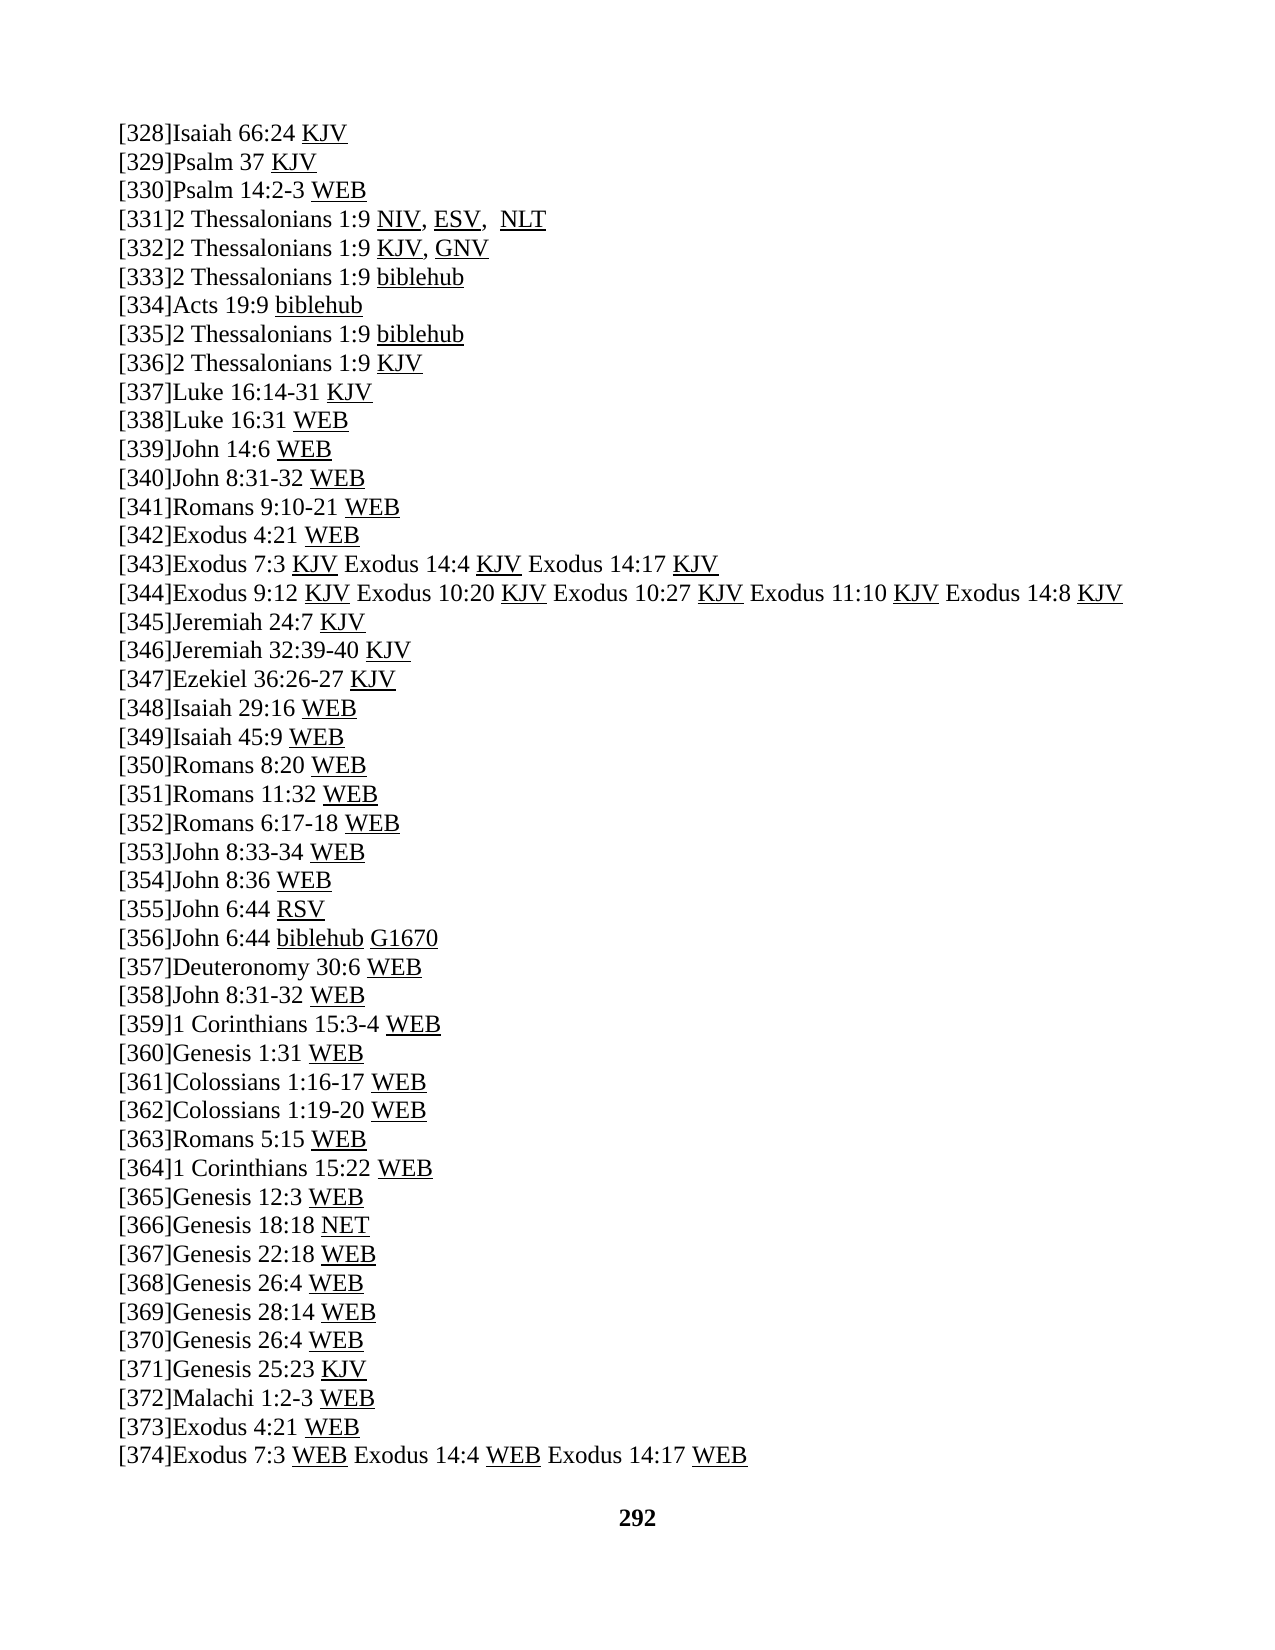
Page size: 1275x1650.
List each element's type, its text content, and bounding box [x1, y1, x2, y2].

text Deuteronomy 30:6 WEB [118, 952, 1157, 981]
text Romans 5:15 WEB [118, 1124, 1157, 1153]
text John 6:44 biblehub G1670 [118, 923, 1157, 952]
text 2 Thessalonians 1:9 biblehub [118, 262, 1157, 291]
text John 14:6 WEB [118, 434, 1157, 463]
text 2 Thessalonians 1:9 NIV, ESV, NLT [118, 204, 1157, 233]
list Luke 16:31 WEB [118, 406, 1157, 434]
text Exodus 4:21 WEB [118, 521, 1157, 549]
text Genesis 18:18 NET [118, 1211, 1157, 1239]
text Ezekiel 36:26-27 KJV [118, 664, 1157, 693]
text Genesis 12:3 WEB [118, 1182, 1157, 1211]
text Genesis 1:31 WEB [118, 1038, 1157, 1067]
text Isaiah 66:24 KJV [118, 118, 1157, 147]
text Romans 11:32 WEB [118, 779, 1157, 808]
text 1 Corinthians 15:3-4 WEB [118, 1009, 1157, 1038]
text Genesis 25:23 KJV [118, 1354, 1157, 1383]
text Romans 6:17-18 WEB [118, 808, 1157, 837]
text Romans 8:20 WEB [118, 751, 1157, 779]
text Colossians 1:16-17 WEB [118, 1067, 1157, 1096]
text 2 Thessalonians 1:9 biblehub [118, 319, 1157, 348]
text Genesis 22:18 WEB [118, 1239, 1157, 1268]
text Genesis 26:4 WEB [118, 1268, 1157, 1297]
text 1 Corinthians 15:22 WEB [118, 1153, 1157, 1182]
text Exodus 7:3 KJV Exodus 14:4 KJV Exodus 14:17 KJV [118, 549, 1157, 578]
text 2 Thessalonians 1:9 KJV, GNV [118, 233, 1157, 262]
text Malachi 1:2-3 WEB [118, 1383, 1157, 1412]
text Romans 9:10-21 WEB [118, 492, 1157, 521]
text Colossians 1:19-20 WEB [118, 1096, 1157, 1124]
text Genesis 26:4 WEB [118, 1326, 1157, 1354]
text Exodus 4:21 WEB [118, 1412, 1157, 1441]
text Isaiah 45:9 WEB [118, 722, 1157, 751]
text John 8:31-32 WEB [118, 981, 1157, 1009]
text Luke 16:14-31 KJV [118, 377, 1157, 406]
text Genesis 28:14 WEB [118, 1297, 1157, 1326]
text John 8:33-34 WEB [118, 837, 1157, 866]
text Jeremiah 24:7 KJV [118, 607, 1157, 636]
text Acts 19:9 biblehub [118, 291, 1157, 319]
text Psalm 14:2-3 WEB [118, 176, 1157, 204]
text 2 Thessalonians 1:9 KJV [118, 348, 1157, 377]
text Isaiah 29:16 WEB [118, 693, 1157, 722]
text John 6:44 RSV [118, 894, 1157, 923]
text Exodus 7:3 WEB Exodus 14:4 WEB Exodus 14:17 WEB [118, 1441, 1157, 1469]
text Exodus 9:12 KJV Exodus 10:20 KJV Exodus 10:27 KJV Exodus 11:10 KJV Exodus 14:8 KJV [118, 578, 1157, 607]
text John 8:36 WEB [118, 866, 1157, 894]
text Psalm 37 KJV [118, 147, 1157, 176]
text John 8:31-32 WEB [118, 463, 1157, 492]
text Jeremiah 32:39-40 KJV [118, 636, 1157, 664]
